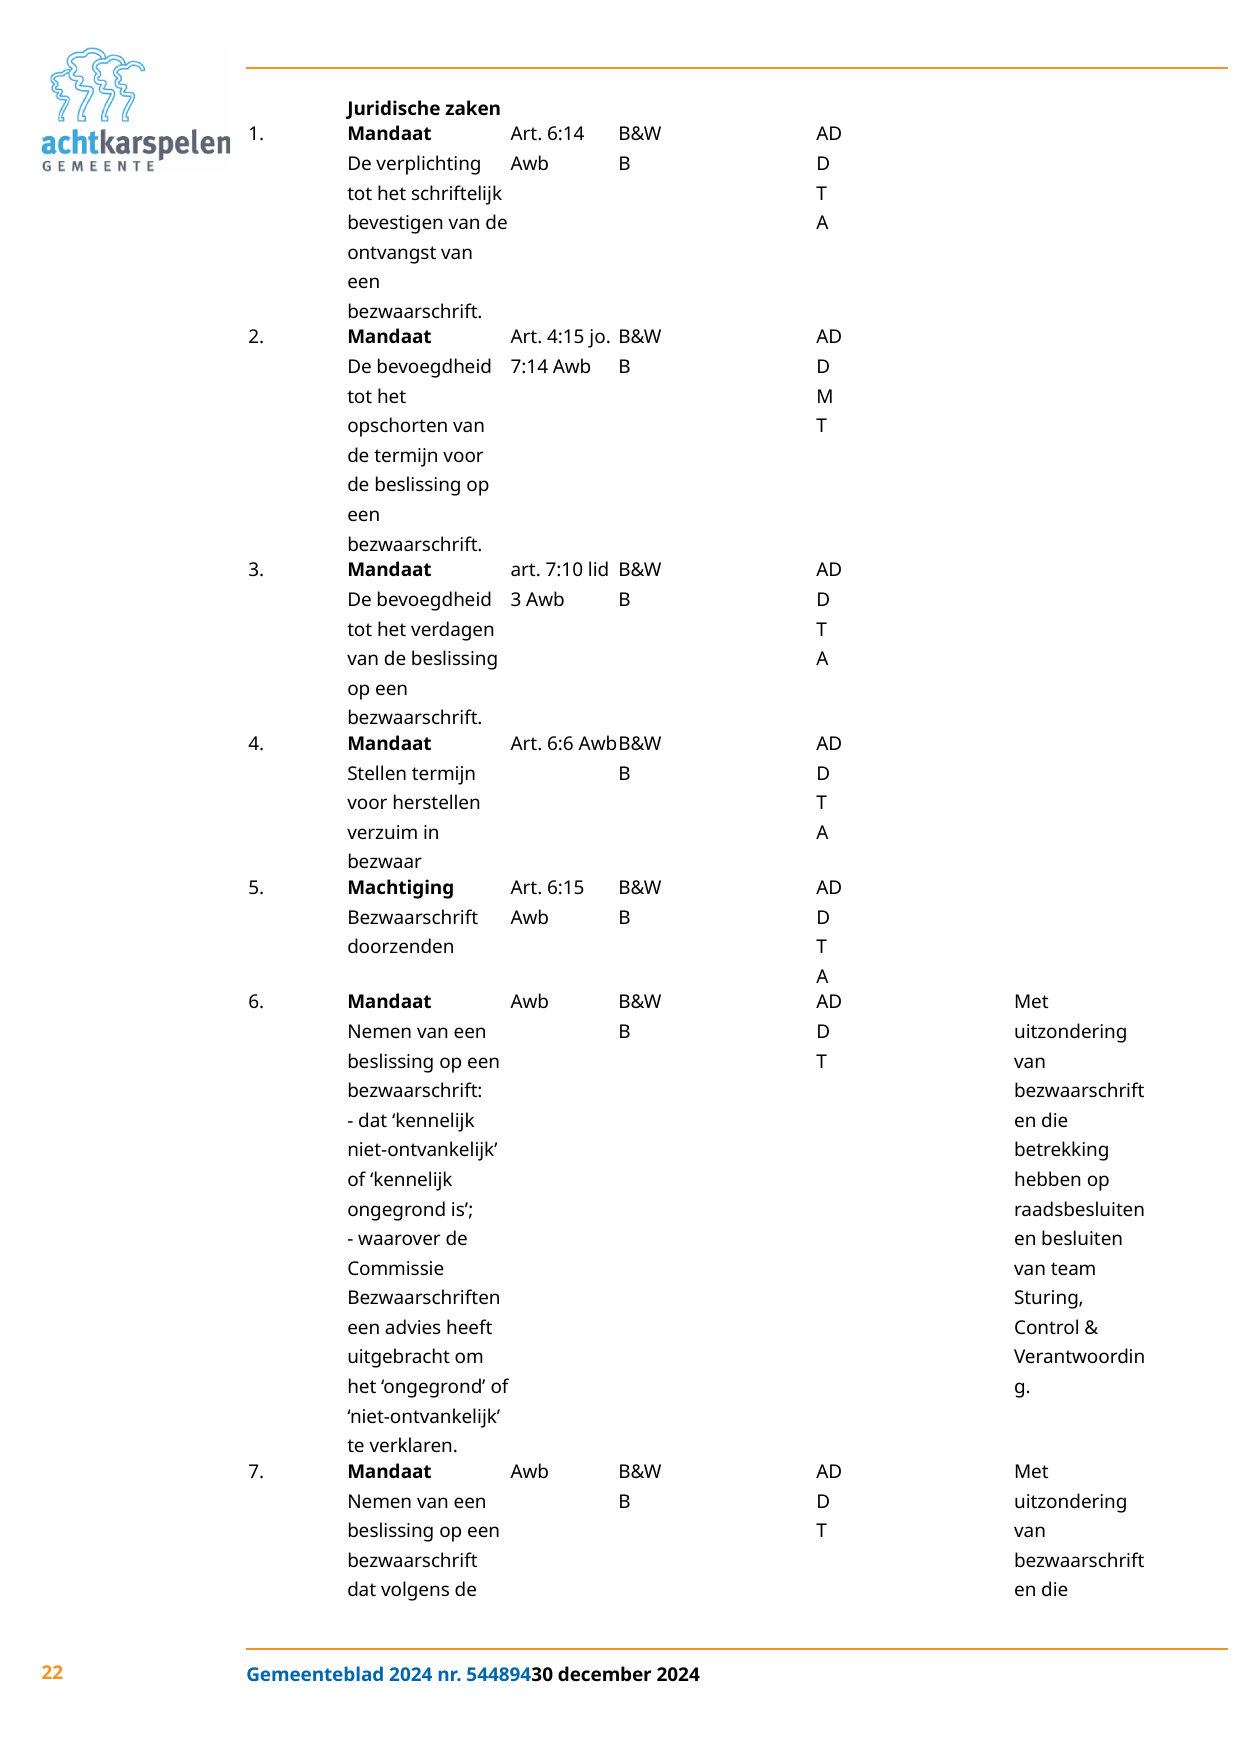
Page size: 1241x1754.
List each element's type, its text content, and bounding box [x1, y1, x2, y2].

table_cell AD D T [816, 989, 1014, 1458]
table_cell B&W B [618, 989, 816, 1458]
table_cell B&W B [618, 324, 816, 557]
table_cell 6. [248, 989, 347, 1458]
table_cell 7. [248, 1458, 347, 1602]
table_cell 5. [248, 874, 347, 989]
table_cell Met uitzondering van bezwaarschriften die betrekking hebben op raadsbesluiten en besluiten van team Sturing, Control & Verantwoording. [1014, 989, 1152, 1458]
table_cell [1014, 557, 1152, 730]
table_cell Mandaat Stellen termijn voor herstellen verzuim in bezwaar [347, 730, 510, 874]
table_cell [1014, 874, 1152, 989]
table_cell Art. 6:14 Awb [510, 121, 618, 324]
table_cell Mandaat De verplichting tot het schriftelijk bevestigen van de ontvangst van een bezwaarschrift. [347, 121, 510, 324]
table_cell Mandaat De bevoegdheid tot het opschorten van de termijn voor de beslissing op een bezwaarschrift. [347, 324, 510, 557]
table_cell art. 7:10 lid 3 Awb [510, 557, 618, 730]
table_cell AD D T [816, 1458, 1014, 1602]
table_cell B&W B [618, 557, 816, 730]
table_cell Juridische zaken [347, 95, 1152, 121]
table_cell 1. [248, 121, 347, 324]
table_cell Machtiging Bezwaarschrift doorzenden [347, 874, 510, 989]
table_cell Awb [510, 989, 618, 1458]
table_cell B&W B [618, 1458, 816, 1602]
table_cell B&W B [618, 121, 816, 324]
table_cell 2. [248, 324, 347, 557]
table_cell AD D T A [816, 121, 1014, 324]
table_cell [1014, 121, 1152, 324]
table_cell AD D T A [816, 874, 1014, 989]
table_cell [248, 95, 347, 121]
table_cell Art. 6:15 Awb [510, 874, 618, 989]
table_cell Met uitzondering van bezwaarschriften die [1014, 1458, 1152, 1602]
table_cell AD D M T [816, 324, 1014, 557]
table_cell B&W B [618, 730, 816, 874]
picture [41, 47, 231, 172]
table_cell [1014, 324, 1152, 557]
table_cell Art. 4:15 jo. 7:14 Awb [510, 324, 618, 557]
table_cell 3. [248, 557, 347, 730]
table_cell Mandaat Nemen van een beslissing op een bezwaarschrift dat volgens de [347, 1458, 510, 1602]
table_cell B&W B [618, 874, 816, 989]
table_cell Mandaat De bevoegdheid tot het verdagen van de beslissing op een bezwaarschrift. [347, 557, 510, 730]
table_cell Art. 6:6 Awb [510, 730, 618, 874]
table_cell AD D T A [816, 557, 1014, 730]
table_cell 4. [248, 730, 347, 874]
table_cell AD D T A [816, 730, 1014, 874]
table_cell [1014, 730, 1152, 874]
table_cell Awb [510, 1458, 618, 1602]
table_cell Mandaat Nemen van een beslissing op een bezwaarschrift: - dat ‘kennelijk niet-ontvankelijk’ of ‘kennelijk ongegrond is’; - waarover de Commissie Bezwaarschriften een advies heeft uitgebracht om het ‘ongegrond’ of ‘niet-ontvankelijk’ te verklaren. [347, 989, 510, 1458]
